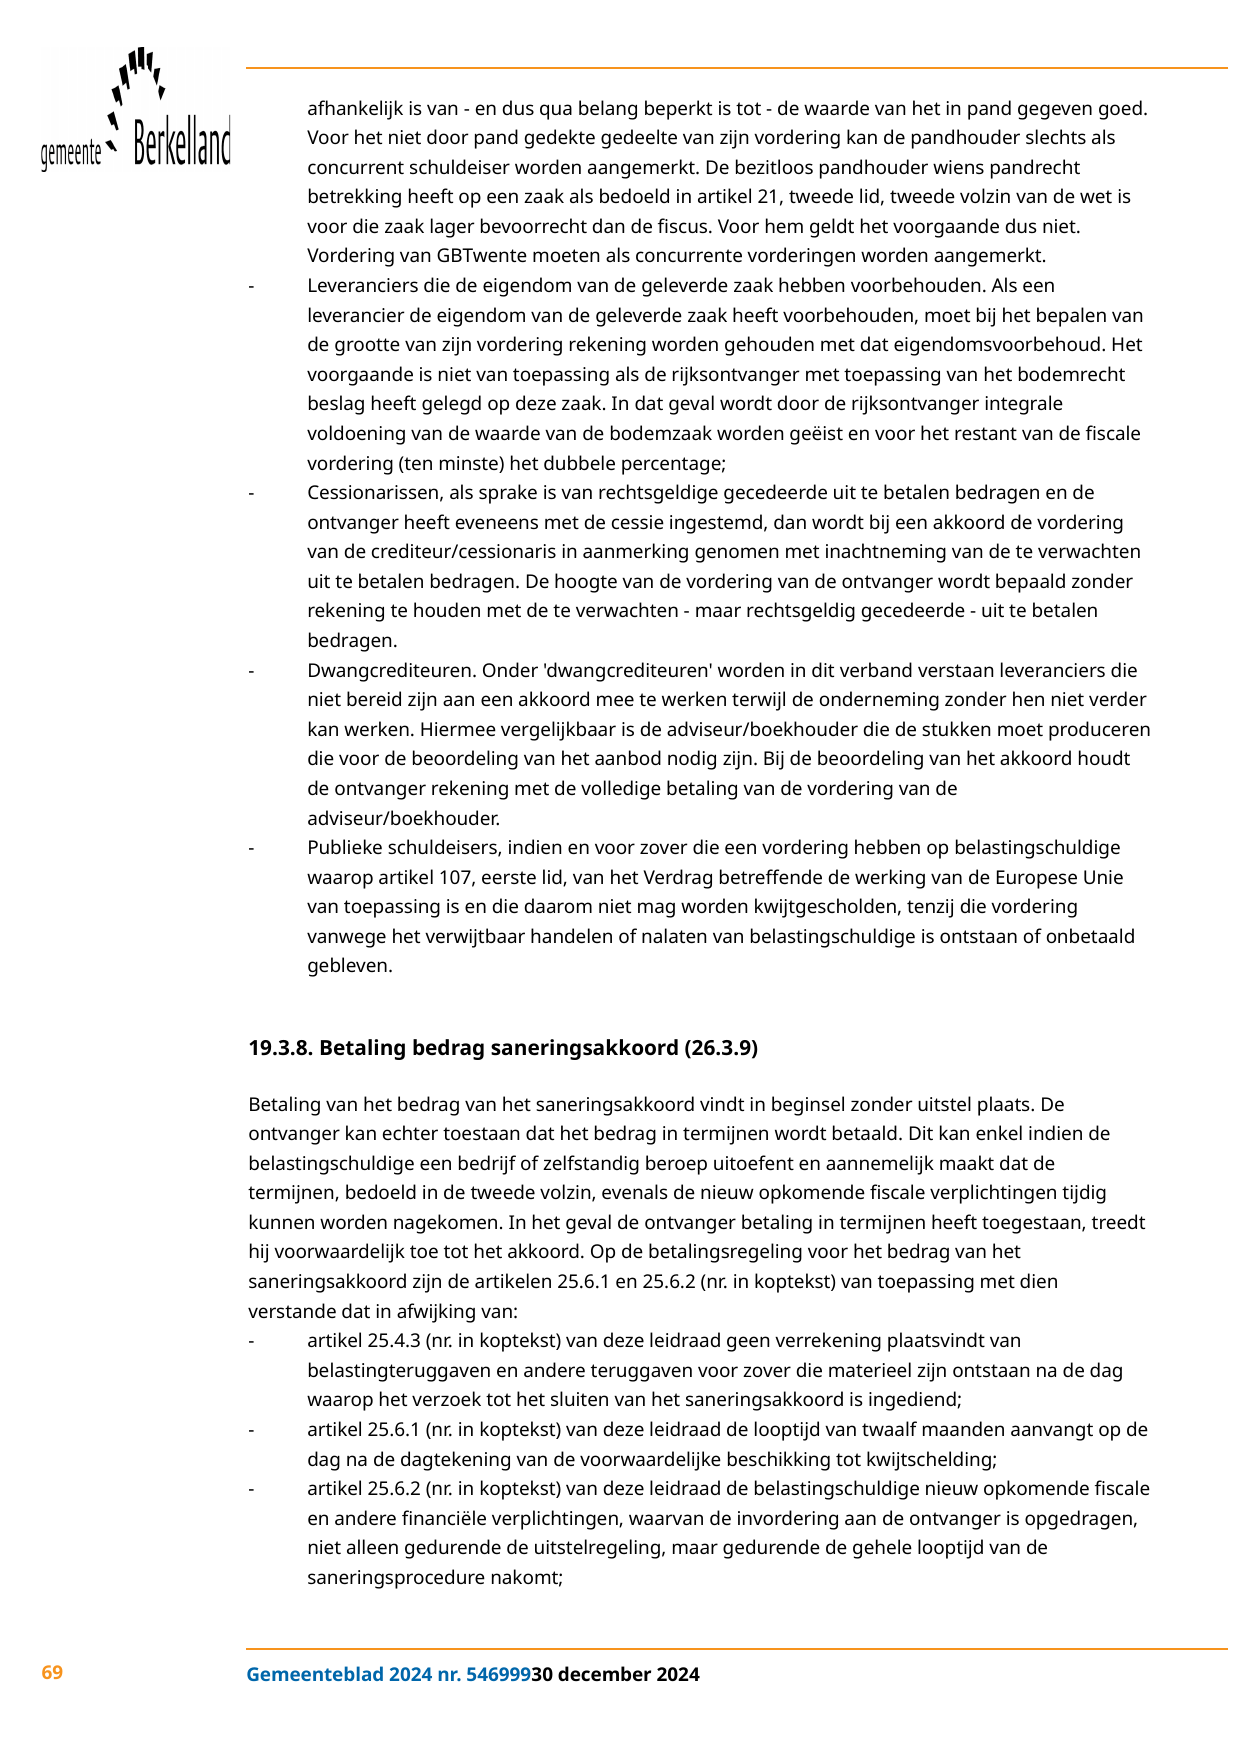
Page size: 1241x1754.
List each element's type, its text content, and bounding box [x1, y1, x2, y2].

list Cessionarissen, als sprake is van rechtsgeldige gecedeerde uit te betalen bedragen en de ontvanger heeft eveneens met de cessie ingestemd, dan wordt bij een akkoord de vordering van de crediteur/cessionaris in aanmerking genomen met inachtneming van de te verwachten uit te betalen bedragen. De hoogte van de vordering van de ontvanger wordt bepaald zonder rekening te houden met de te verwachten - maar rechtsgeldig gecedeerde - uit te betalen bedragen. [248, 479, 1152, 653]
list artikel 25.4.3 (nr. in koptekst) van deze leidraad geen verrekening plaatsvindt van belastingteruggaven en andere teruggaven voor zover die materieel zijn ontstaan na de dag waarop het verzoek tot het sluiten van het saneringsakkoord is ingediend; [248, 1327, 1152, 1412]
text Betaling van het bedrag van het saneringsakkoord vindt in beginsel zonder uitstel plaats. De ontvanger kan echter toestaan dat het bedrag in termijnen wordt betaald. Dit kan enkel indien de belastingschuldige een bedrijf of zelfstandig beroep uitoefent en aannemelijk maakt dat de termijnen, bedoeld in de tweede volzin, evenals de nieuw opkomende fiscale verplichtingen tijdig kunnen worden nagekomen. In het geval de ontvanger betaling in termijnen heeft toegestaan, treedt hij voorwaardelijk toe tot het akkoord. Op de betalingsregeling voor het bedrag van het saneringsakkoord zijn de artikelen 25.6.1 en 25.6.2 (nr. in koptekst) van toepassing met dien verstande dat in afwijking van: [248, 1091, 1152, 1323]
list artikel 25.6.2 (nr. in koptekst) van deze leidraad de belastingschuldige nieuw opkomende fiscale en andere financiële verplichtingen, waarvan de invordering aan de ontvanger is opgedragen, niet alleen gedurende de uitstelregeling, maar gedurende de gehele looptijd van de saneringsprocedure nakomt; [248, 1475, 1152, 1590]
list artikel 25.6.1 (nr. in koptekst) van deze leidraad de looptijd van twaalf maanden aanvangt op de dag na de dagtekening van de voorwaardelijke beschikking tot kwijtschelding; [248, 1416, 1152, 1471]
list Leveranciers die de eigendom van de geleverde zaak hebben voorbehouden. Als een leverancier de eigendom van de geleverde zaak heeft voorbehouden, moet bij het bepalen van de grootte van zijn vordering rekening worden gehouden met dat eigendomsvoorbehoud. Het voorgaande is niet van toepassing als de rijksontvanger met toepassing van het bodemrecht beslag heeft gelegd op deze zaak. In dat geval wordt door de rijksontvanger integrale voldoening van de waarde van de bodemzaak worden geëist en voor het restant van de fiscale vordering (ten minste) het dubbele percentage; [248, 272, 1152, 476]
picture [41, 47, 231, 172]
list afhankelijk is van - en dus qua belang beperkt is tot - de waarde van het in pand gegeven goed. Voor het niet door pand gedekte gedeelte van zijn vordering kan de pandhouder slechts als concurrent schuldeiser worden aangemerkt. De bezitloos pandhouder wiens pandrecht betrekking heeft op een zaak als bedoeld in artikel 21, tweede lid, tweede volzin van de wet is voor die zaak lager bevoorrecht dan de fiscus. Voor hem geldt het voorgaande dus niet. Vordering van GBTwente moeten als concurrente vorderingen worden aangemerkt. [248, 95, 1152, 268]
list Publieke schuldeisers, indien en voor zover die een vordering hebben op belastingschuldige waarop artikel 107, eerste lid, van het Verdrag betreffende de werking van de Europese Unie van toepassing is en die daarom niet mag worden kwijtgescholden, tenzij die vordering vanwege het verwijtbaar handelen of nalaten van belastingschuldige is ontstaan of onbetaald gebleven. [248, 834, 1152, 978]
list Dwangcrediteuren. Onder 'dwangcrediteuren' worden in dit verband verstaan leveranciers die niet bereid zijn aan een akkoord mee te werken terwijl de onderneming zonder hen niet verder kan werken. Hiermee vergelijkbaar is de adviseur/boekhouder die de stukken moet produceren die voor de beoordeling van het aanbod nodig zijn. Bij de beoordeling van het akkoord houdt de ontvanger rekening met de volledige betaling van de vordering van de adviseur/boekhouder. [248, 657, 1152, 831]
text 19.3.8. Betaling bedrag saneringsakkoord (26.3.9) [248, 1033, 1152, 1061]
